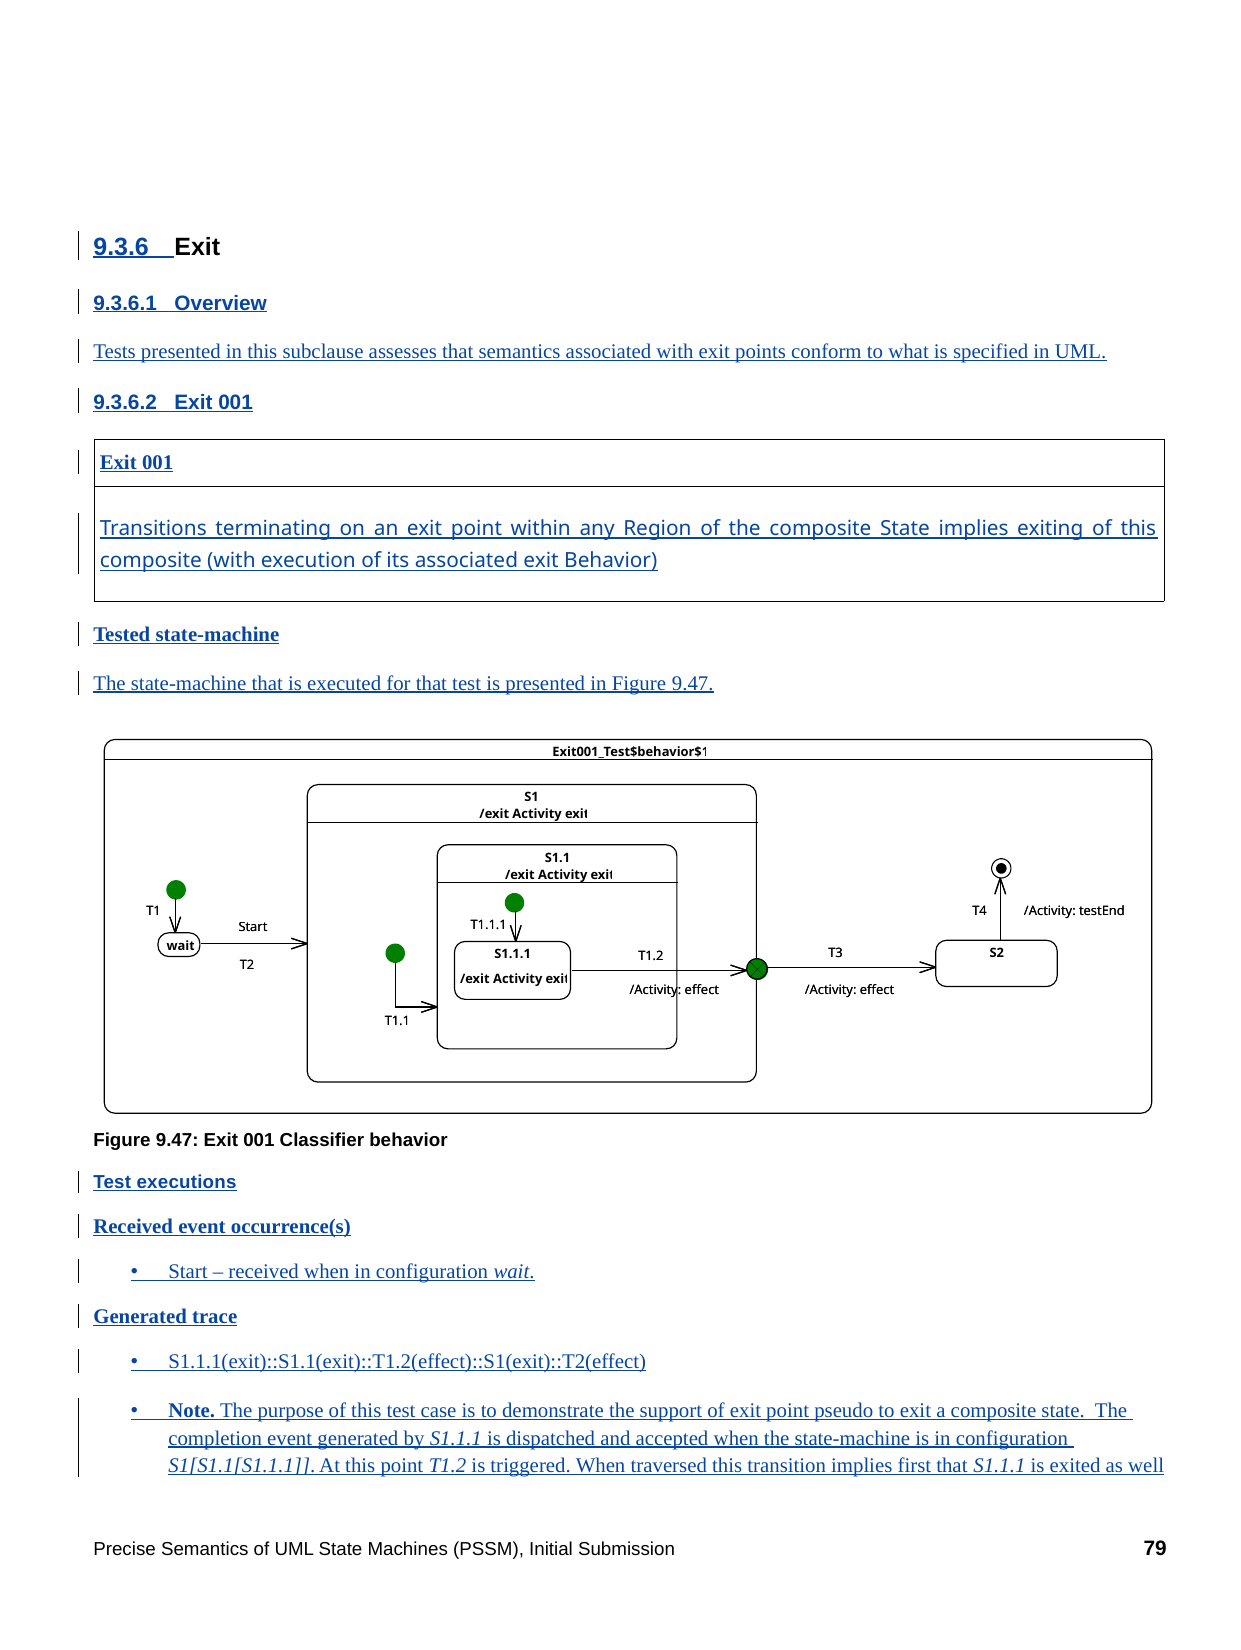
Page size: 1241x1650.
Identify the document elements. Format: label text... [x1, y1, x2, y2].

subtitle Overview [93, 289, 1164, 314]
text Tests presented in this subclause assesses that semantics associated with exit points conform to what is specified in UML. [93, 339, 1164, 363]
text Received event occurrence(s) [93, 1214, 1164, 1238]
text Tested state-machine [93, 622, 1164, 646]
table_header Exit 001 [95, 440, 1164, 486]
list S1.1.1(exit)::S1.1(exit)::T1.2(effect)::S1(exit)::T2(effect) [131, 1349, 1164, 1373]
list Start – received when in configuration wait. [131, 1259, 1164, 1283]
text Generated trace [93, 1304, 1164, 1328]
table_cell Transitions terminating on an exit point within any Region of the composite State implies exiting of this composite (with execution of its associated exit Behavior) [95, 487, 1164, 601]
list Note. The purpose of this test case is to demonstrate the support of exit point pseudo to exit a composite state. The completion event generated by S1.1.1 is dispatched and accepted when the state-machine is in configuration S1[S1.1[S1.1.1]]. At this point T1.2 is triggered. When traversed this transition implies first that S1.1.1 is exited as well [131, 1398, 1164, 1477]
subtitle Exit [93, 231, 1164, 260]
subtitle Exit 001 [93, 388, 1164, 413]
text Figure 9.47: Exit 001 Classifier behavior [93, 728, 1164, 1150]
subtitle [93, 716, 1164, 728]
text The state-machine that is executed for that test is presented in Figure 9.47. [93, 671, 1164, 695]
subtitle Test executions [93, 1150, 1164, 1193]
